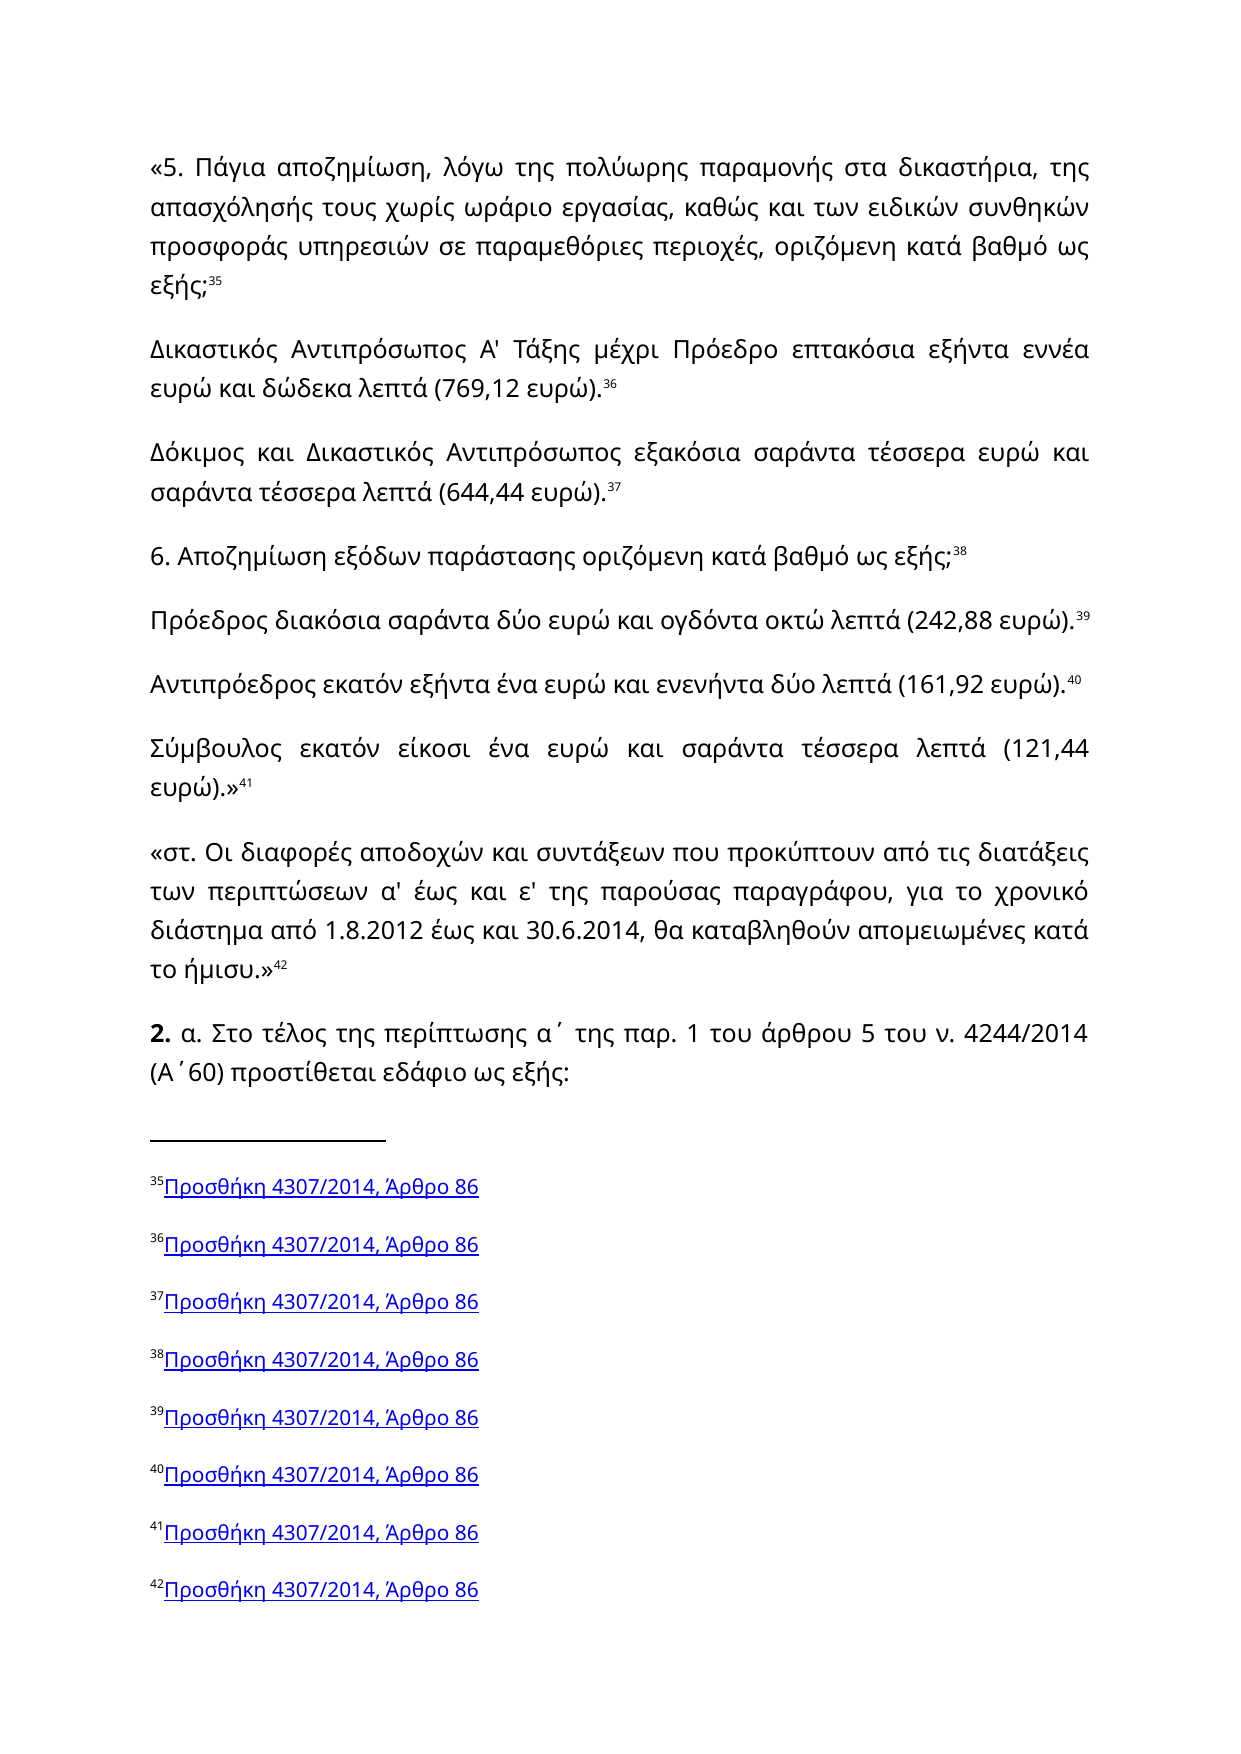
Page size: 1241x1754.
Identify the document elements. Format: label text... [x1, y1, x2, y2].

text Προσθήκη 4307/2014, Άρθρο 86 [150, 1403, 1090, 1431]
text 6. Αποζημίωση εξόδων παράστασης οριζόμενη κατά βαθμό ως εξής; [150, 538, 1090, 572]
text 2. α. Στο τέλος της περίπτωσης α΄ της παρ. 1 του άρθρου 5 του ν. 4244/2014 (Α΄60) προστίθεται εδάφιο ως εξής: [150, 1016, 1090, 1089]
text Αντιπρόεδρος εκατόν εξήντα ένα ευρώ και ενενήντα δύο λεπτά (161,92 ευρώ). [150, 667, 1090, 701]
text Πρόεδρος διακόσια σαράντα δύο ευρώ και ογδόντα οκτώ λεπτά (242,88 ευρώ). [150, 602, 1090, 637]
text Προσθήκη 4307/2014, Άρθρο 86 [150, 1230, 1090, 1258]
text Προσθήκη 4307/2014, Άρθρο 86 [150, 1518, 1090, 1546]
text Δικαστικός Αντιπρόσωπος Α' Τάξης μέχρι Πρόεδρο επτακόσια εξήντα εννέα ευρώ και δώδεκα λεπτά (769,12 ευρώ). [150, 332, 1090, 405]
text «5. Πάγια αποζημίωση, λόγω της πολύωρης παραμονής στα δικαστήρια, της απασχόλησής τους χωρίς ωράριο εργασίας, καθώς και των ειδικών συνθηκών προσφοράς υπηρεσιών σε παραμεθόριες περιοχές, οριζόμενη κατά βαθμό ως εξής; [150, 150, 1090, 302]
text Προσθήκη 4307/2014, Άρθρο 86 [150, 1460, 1090, 1489]
text «στ. Οι διαφορές αποδοχών και συντάξεων που προκύπτουν από τις διατάξεις των περιπτώσεων α' έως και ε' της παρούσας παραγράφου, για το χρονικό διάστημα από 1.8.2012 έως και 30.6.2014, θα καταβληθούν απομειωμένες κατά το ήμισυ.» [150, 834, 1090, 986]
text Προσθήκη 4307/2014, Άρθρο 86 [150, 1287, 1090, 1316]
text Σύμβουλος εκατόν είκοσι ένα ευρώ και σαράντα τέσσερα λεπτά (121,44 ευρώ).» [150, 731, 1090, 804]
text Προσθήκη 4307/2014, Άρθρο 86 [150, 1172, 1090, 1201]
text Προσθήκη 4307/2014, Άρθρο 86 [150, 1576, 1090, 1604]
text Δόκιμος και Δικαστικός Αντιπρόσωπος εξακόσια σαράντα τέσσερα ευρώ και σαράντα τέσσερα λεπτά (644,44 ευρώ). [150, 435, 1090, 508]
text Προσθήκη 4307/2014, Άρθρο 86 [150, 1345, 1090, 1373]
